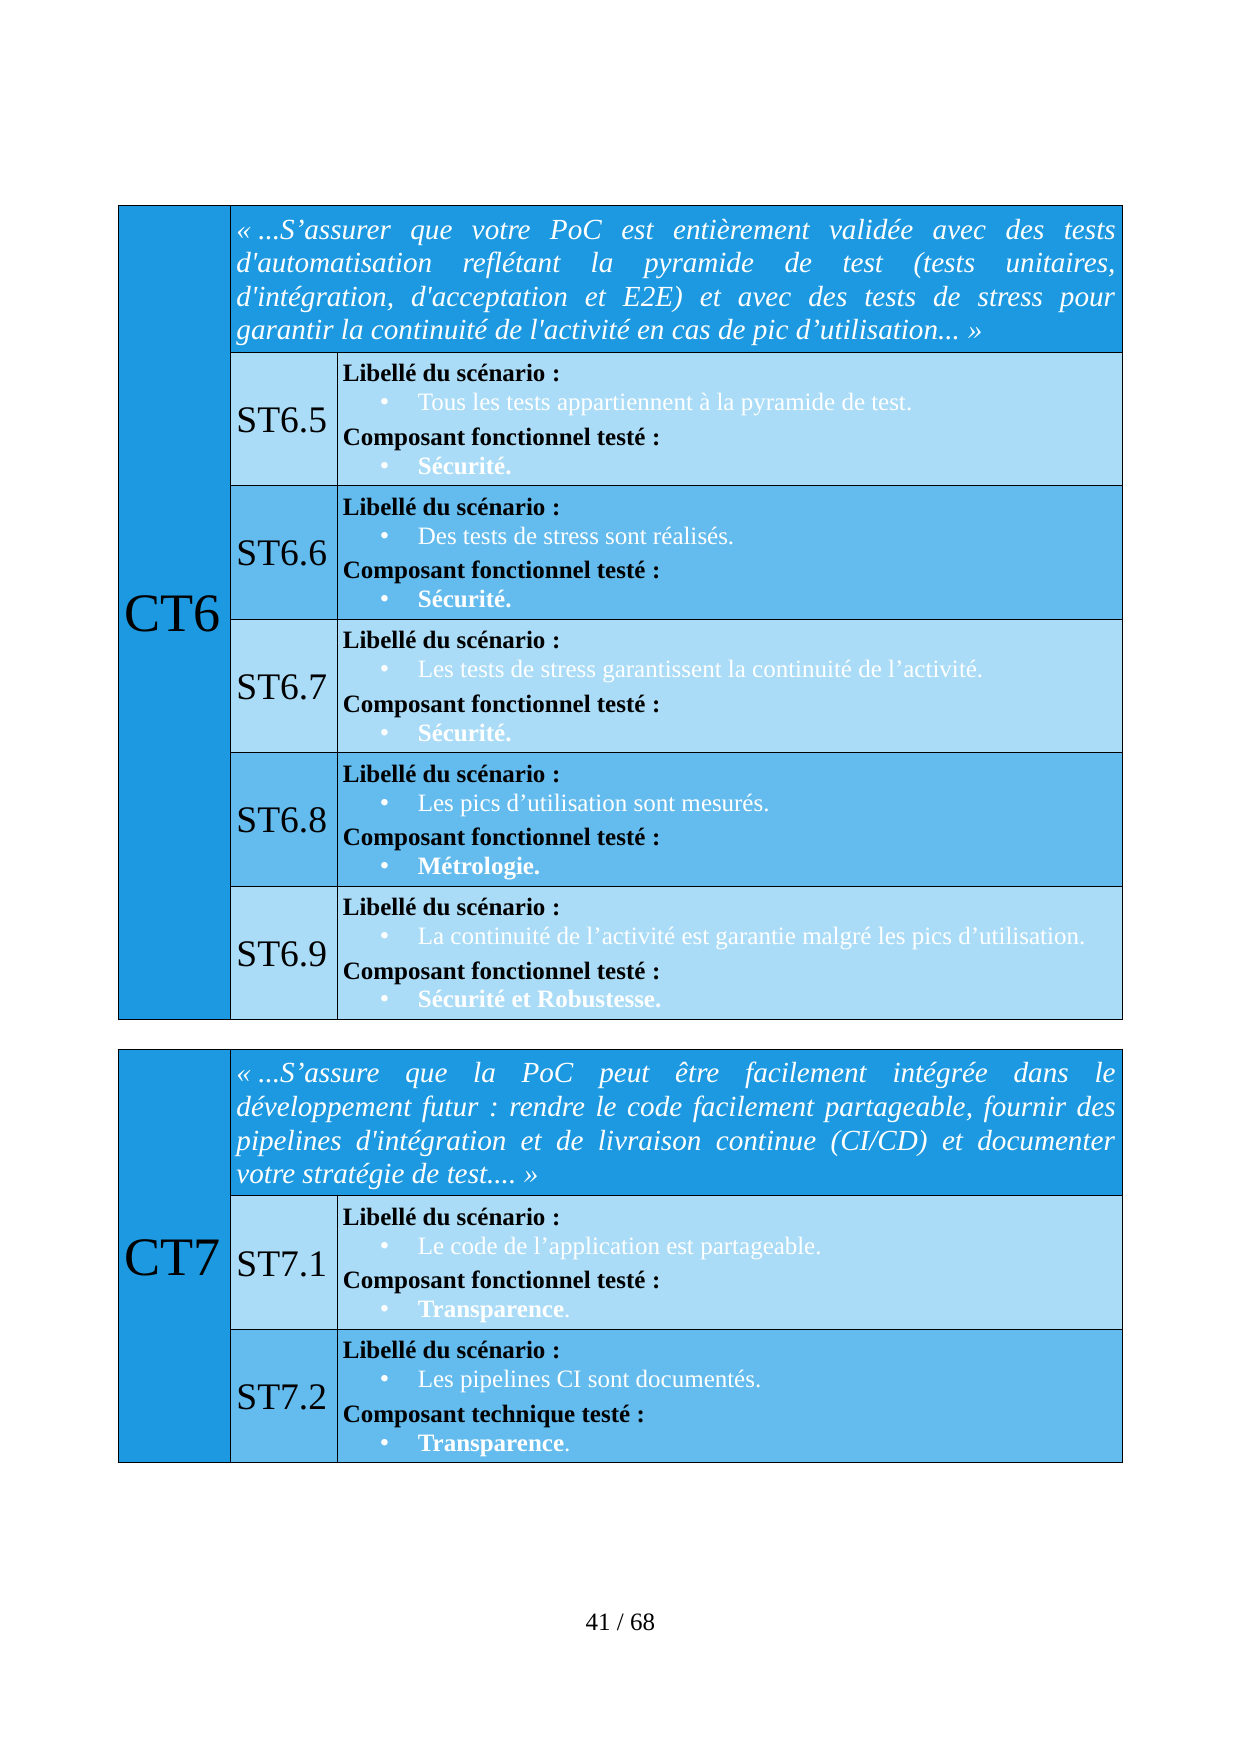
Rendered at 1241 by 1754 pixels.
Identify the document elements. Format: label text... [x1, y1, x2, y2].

table_cell Libellé du scénario : Le code de l’application est partageable. Composant fonctionnel testé : Transparence. [338, 1196, 1122, 1329]
table_cell ST6.8 [231, 753, 337, 886]
table_cell Libellé du scénario : La continuité de l’activité est garantie malgré les pics d’utilisation. Composant fonctionnel testé : Sécurité et Robustesse. [338, 887, 1122, 1019]
table_cell Libellé du scénario : Les pics d’utilisation sont mesurés. Composant fonctionnel testé : Métrologie. [338, 753, 1122, 886]
table_cell ST6.6 [231, 486, 337, 619]
table_header CT6 [119, 206, 230, 1019]
table_cell ST7.2 [231, 1330, 337, 1462]
table_cell Libellé du scénario : Tous les tests appartiennent à la pyramide de test. Composant fonctionnel testé : Sécurité. [338, 353, 1122, 485]
table_cell Libellé du scénario : Les pipelines CI sont documentés. Composant technique testé : Transparence. [338, 1330, 1122, 1462]
table_cell Libellé du scénario : Des tests de stress sont réalisés. Composant fonctionnel testé : Sécurité. [338, 486, 1122, 619]
table_header CT7 [119, 1050, 230, 1462]
table_cell Libellé du scénario : Les tests de stress garantissent la continuité de l’activité. Composant fonctionnel testé : Sécurité. [338, 620, 1122, 752]
table_cell ST6.9 [231, 887, 337, 1019]
table_cell ST6.5 [231, 353, 337, 485]
table_cell ST6.7 [231, 620, 337, 752]
table_header « ...S’assure que la PoC peut être facilement intégrée dans le développement futur : rendre le code facilement partageable, fournir des pipelines d'intégration et de livraison continue (CI/CD) et documenter votre stratégie de test.... » [231, 1050, 1122, 1195]
table_header « ...S’assurer que votre PoC est entièrement validée avec des tests d'automatisation reflétant la pyramide de test (tests unitaires, d'intégration, d'acceptation et E2E) et avec des tests de stress pour garantir la continuité de l'activité en cas de pic d’utilisation... » [231, 206, 1122, 352]
table_cell ST7.1 [231, 1196, 337, 1329]
